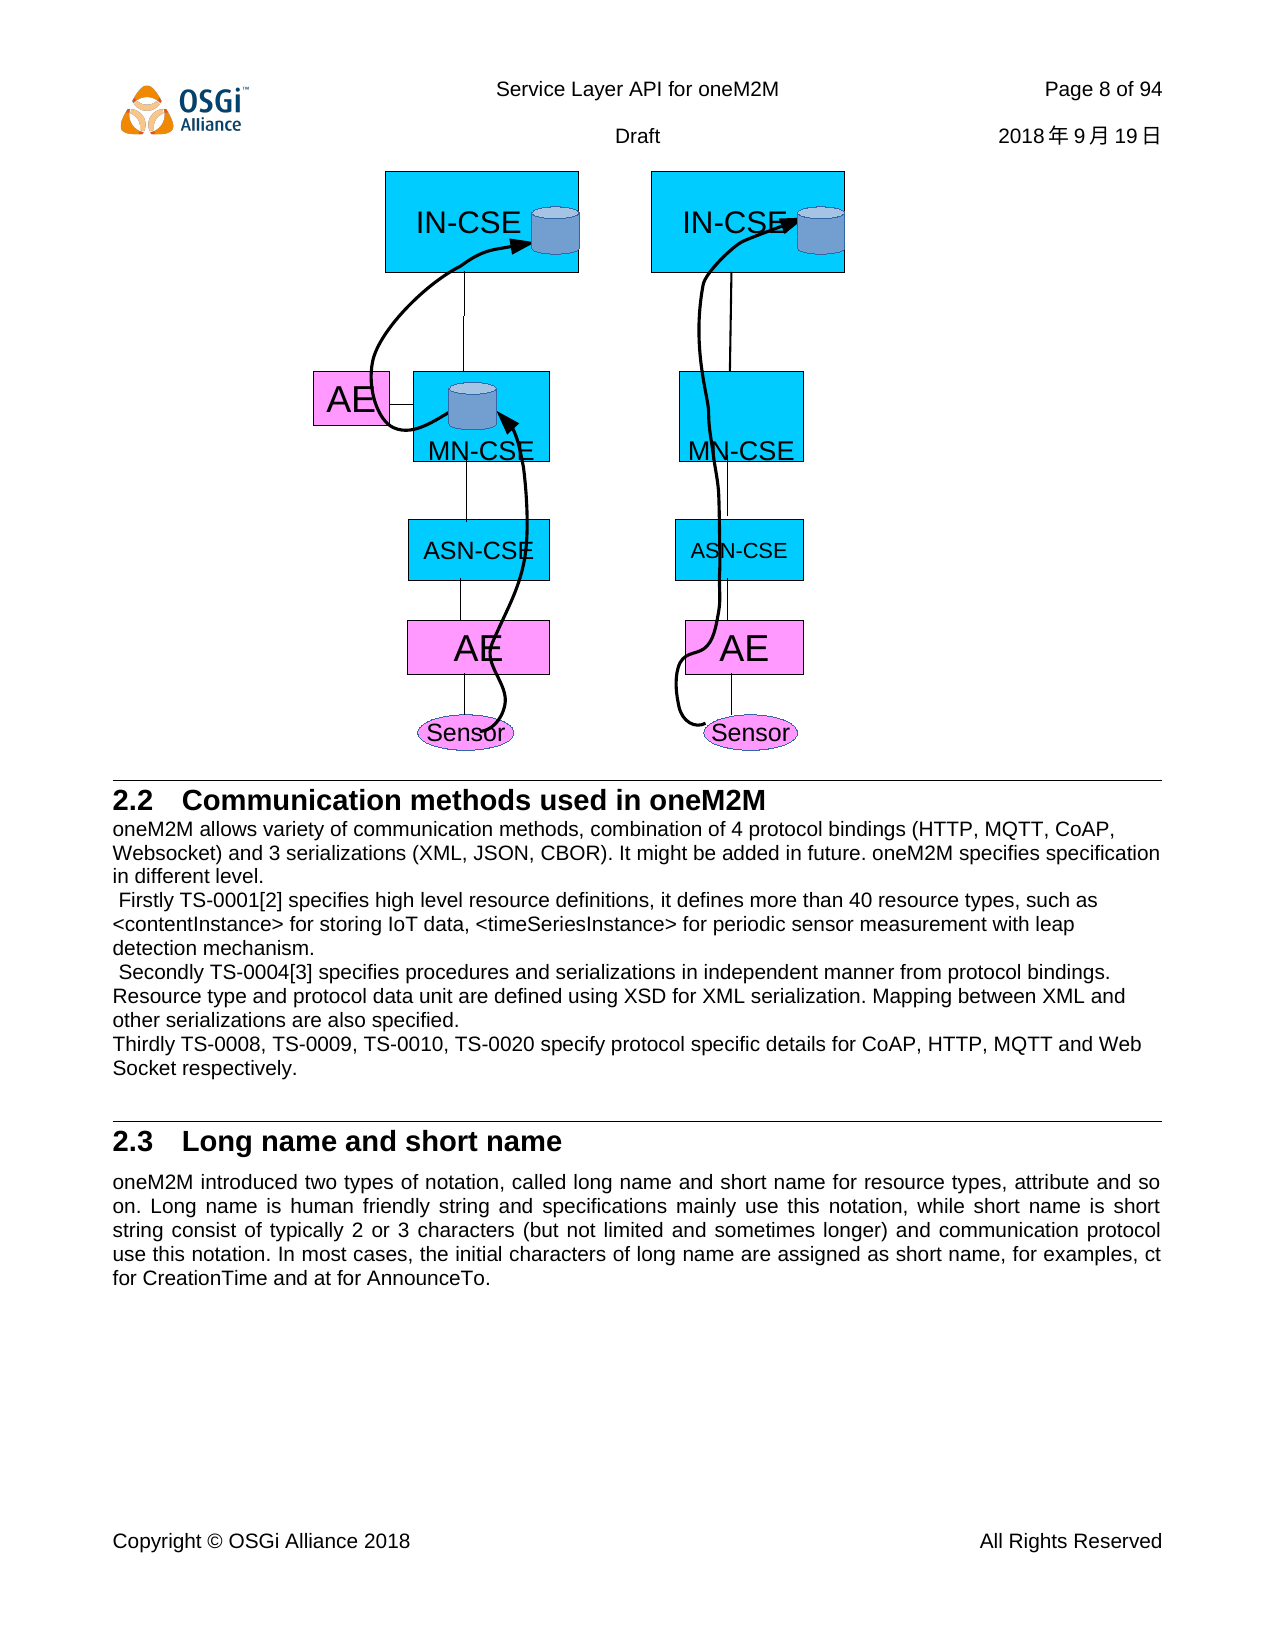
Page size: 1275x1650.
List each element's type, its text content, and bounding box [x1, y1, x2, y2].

picture [113, 78, 257, 142]
text Thirdly TS-0008, TS-0009, TS-0010, TS-0020 specify protocol specific details for CoAP, HTTP, MQTT and Web Socket respectively. [112, 1032, 1162, 1080]
subtitle Communication methods used in oneM2M [112, 781, 1162, 816]
text oneM2M introduced two types of notation, called long name and short name for resource types, attribute and so on. Long name is human friendly string and specifications mainly use this notation, while short name is short string consist of typically 2 or 3 characters (but not limited and sometimes longer) and communication protocol use this notation. In most cases, the initial characters of long name are assigned as short name, for examples, ct for CreationTime and at for AnnounceTo. [112, 1170, 1162, 1289]
text Secondly TS-0004[3] specifies procedures and serializations in independent manner from protocol bindings. Resource type and protocol data unit are defined using XSD for XML serialization. Mapping between XML and other serializations are also specified. [112, 960, 1162, 1032]
subtitle Long name and short name [112, 1122, 1162, 1157]
text Firstly TS-0001[2] specifies high level resource definitions, it defines more than 40 resource types, such as <contentInstance> for storing IoT data, <timeSeriesInstance> for periodic sensor measurement with leap detection mechanism. [112, 888, 1162, 960]
text oneM2M allows variety of communication methods, combination of 4 protocol bindings (HTTP, MQTT, CoAP, Websocket) and 3 serializations (XML, JSON, CBOR). It might be added in future. oneM2M specifies specification in different level. [112, 816, 1162, 888]
